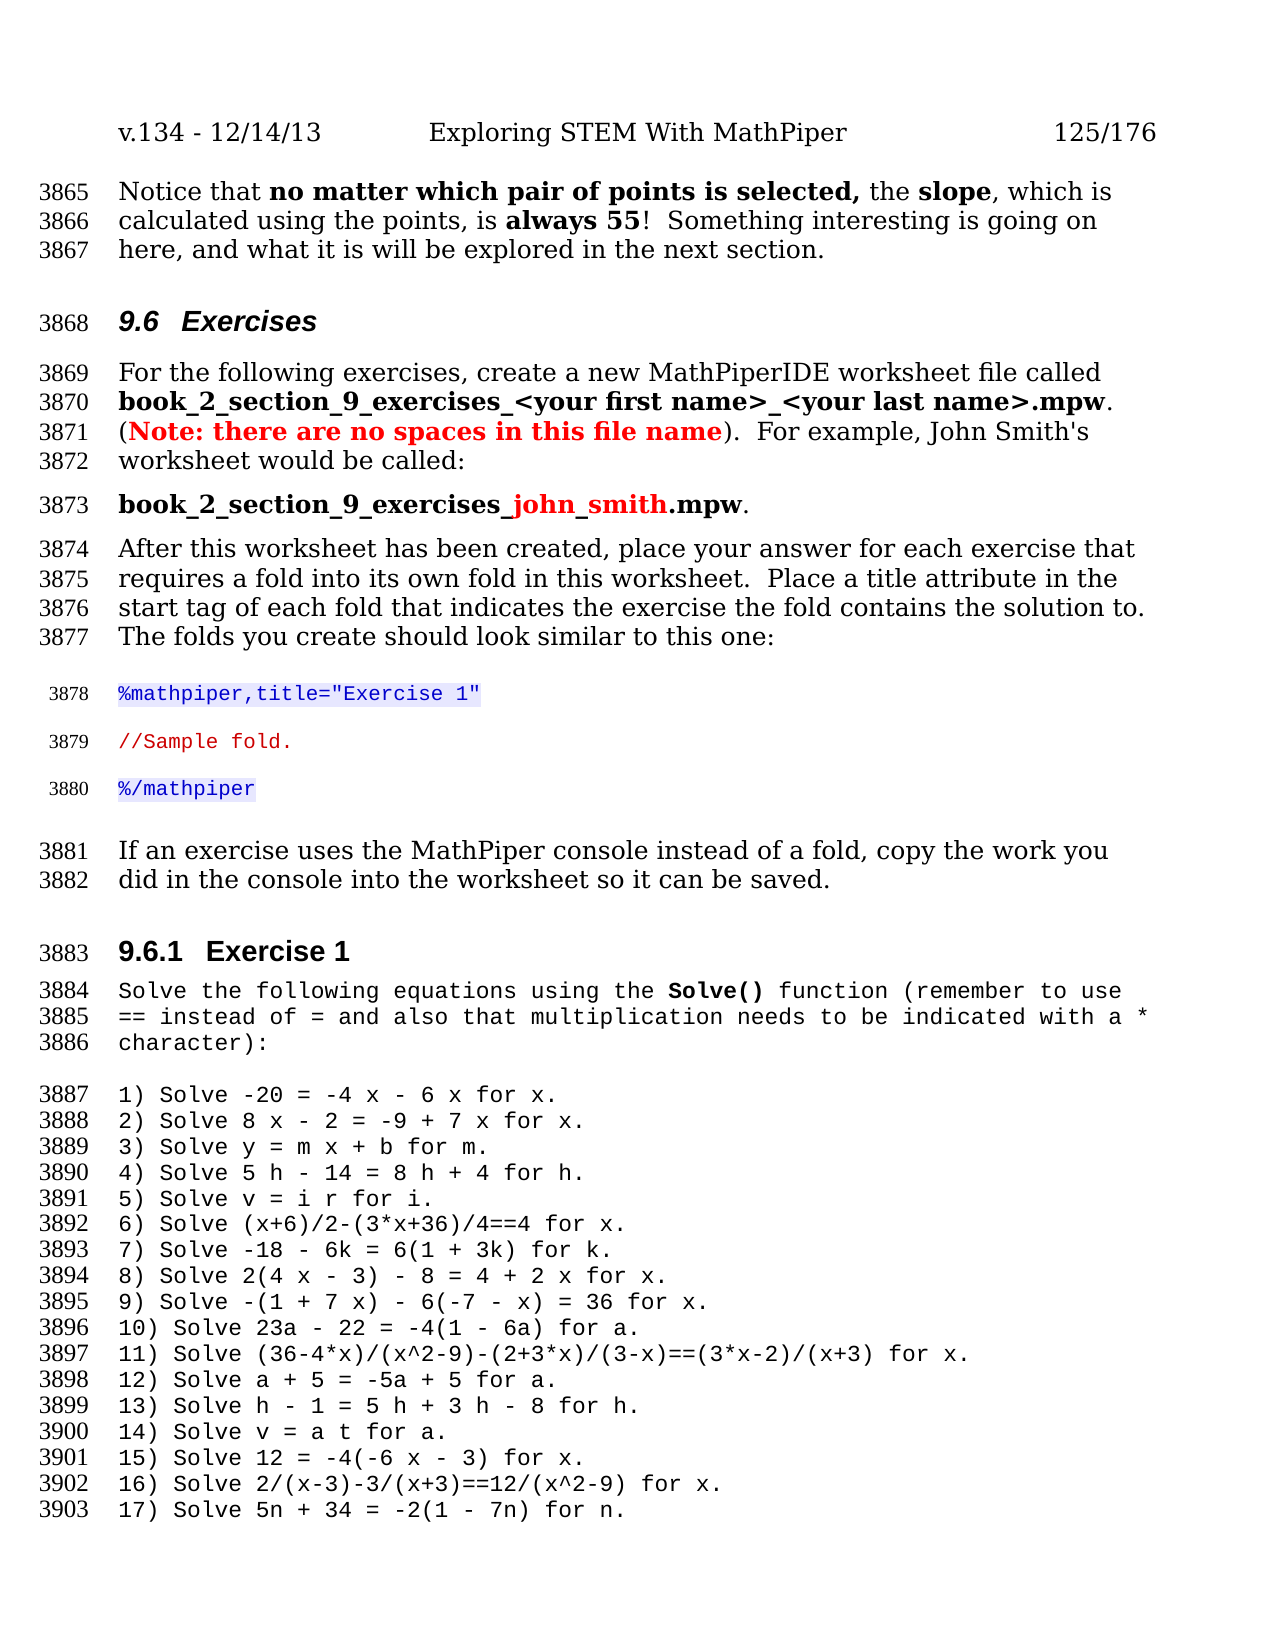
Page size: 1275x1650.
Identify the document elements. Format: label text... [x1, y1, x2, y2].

text 12) Solve a + 5 = -5a + 5 for a. [118, 1368, 1157, 1394]
text 5) Solve v = i r for i. [118, 1187, 1157, 1213]
text 8) Solve 2(4 x - 3) - 8 = 4 + 2 x for x. [118, 1265, 1157, 1291]
text For the following exercises, create a new MathPiperIDE worksheet file called book_2_section_9_exercises_<your first name>_<your last name>.mpw. (Note: there are no spaces in this file name). For example, John Smith's worksheet would be called: [118, 358, 1157, 475]
text 14) Solve v = a t for a. [118, 1420, 1157, 1446]
text 3) Solve y = m x + b for m. [118, 1135, 1157, 1161]
text %/mathpiper [118, 778, 1157, 802]
text 15) Solve 12 = -4(-6 x - 3) for x. [118, 1446, 1157, 1472]
text 2) Solve 8 x - 2 = -9 + 7 x for x. [118, 1109, 1157, 1135]
text 1) Solve -20 = -4 x - 6 x for x. [118, 1083, 1157, 1109]
subtitle Exercises [118, 304, 1157, 337]
text 7) Solve -18 - 6k = 6(1 + 3k) for k. [118, 1239, 1157, 1265]
text After this worksheet has been created, place your answer for each exercise that requires a fold into its own fold in this worksheet. Place a title attribute in the start tag of each fold that indicates the exercise the fold contains the solution to. The folds you create should look similar to this one: [118, 535, 1157, 651]
text 9) Solve -(1 + 7 x) - 6(-7 - x) = 36 for x. [118, 1291, 1157, 1317]
text 6) Solve (x+6)/2-(3*x+36)/4==4 for x. [118, 1213, 1157, 1239]
text //Sample fold. [118, 731, 1157, 754]
text Notice that no matter which pair of points is selected, the slope, which is calculated using the points, is always 55! Something interesting is going on here, and what it is will be explored in the next section. [118, 177, 1157, 265]
text If an exercise uses the MathPiper console instead of a fold, copy the work you did in the console into the worksheet so it can be saved. [118, 836, 1157, 895]
text %mathpiper,title="Exercise 1" [118, 683, 1157, 707]
text 17) Solve 5n + 34 = -2(1 - 7n) for n. [118, 1498, 1157, 1524]
text book_2_section_9_exercises_john_smith.mpw. [118, 490, 1157, 520]
text Solve the following equations using the Solve() function (remember to use == instead of = and also that multiplication needs to be indicated with a * character): [118, 979, 1157, 1057]
text 16) Solve 2/(x-3)-3/(x+3)==12/(x^2-9) for x. [118, 1472, 1157, 1498]
text 4) Solve 5 h - 14 = 8 h + 4 for h. [118, 1161, 1157, 1187]
text 13) Solve h - 1 = 5 h + 3 h - 8 for h. [118, 1394, 1157, 1420]
text 11) Solve (36-4*x)/(x^2-9)-(2+3*x)/(3-x)==(3*x-2)/(x+3) for x. [118, 1342, 1157, 1368]
text 10) Solve 23a - 22 = -4(1 - 6a) for a. [118, 1317, 1157, 1342]
subtitle Exercise 1 [118, 934, 1157, 967]
